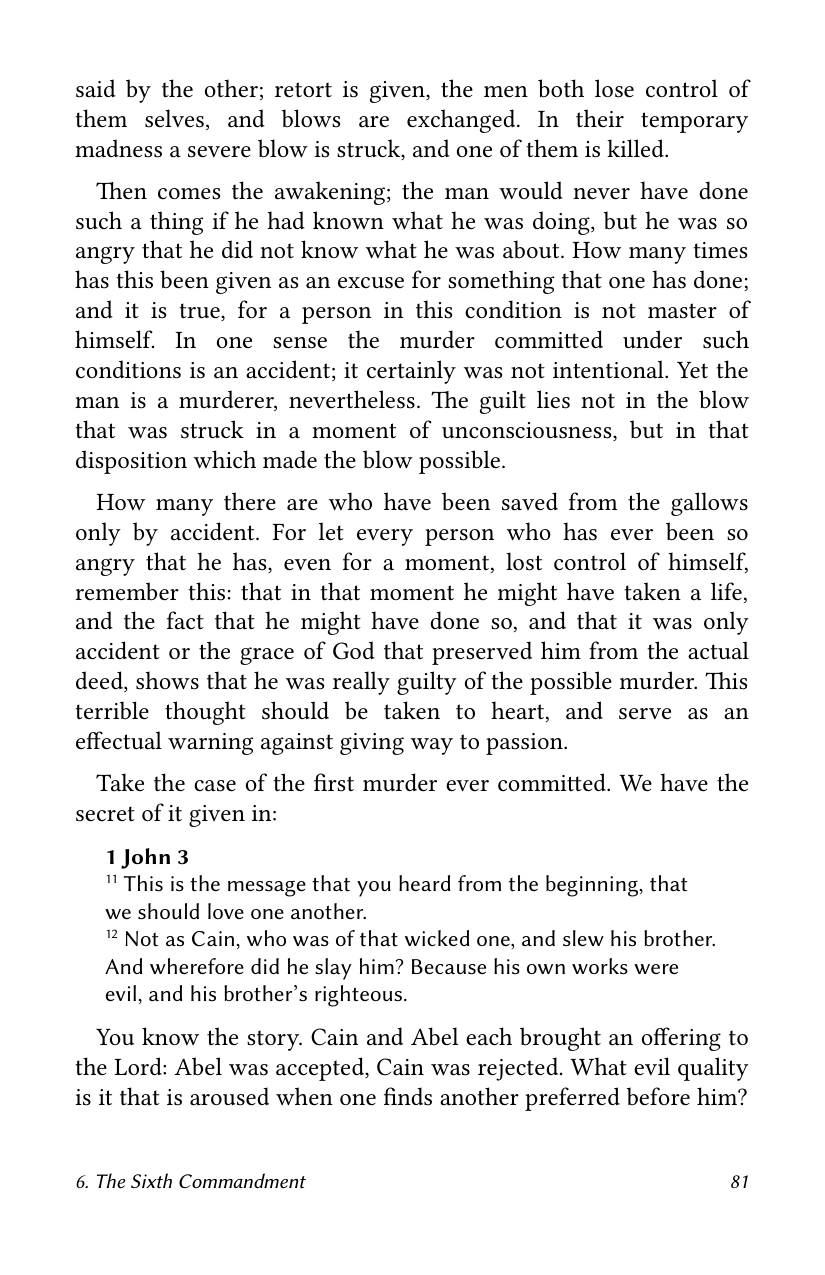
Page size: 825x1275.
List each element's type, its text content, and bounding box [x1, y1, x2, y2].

text 11 This is the message that you heard from the beginning, that we should love one another. [105, 871, 720, 925]
text 12 Not as Cain, who was of that wicked one, and slew his brother. And wherefore did he slay him? Because his own works were evil, and his brother’s righteous. [105, 926, 720, 1007]
text You know the story. Cain and Abel each brought an offering to the Lord: Abel was accepted, Cain was rejected. What evil quality is it that is aroused when one finds another preferred before him? [75, 1023, 750, 1112]
text How many there are who have been saved from the gallows only by accident. For let every person who has ever been so angry that he has, even for a moment, lost control of himself, remember this: that in that moment he might have taken a life, and the fact that he might have done so, and that it was only accident or the grace of God that preserved him from the actual deed, shows that he was really guilty of the possible murder. This terrible thought should be taken to heart, and serve as an effectual warning against giving way to passion. [75, 488, 750, 756]
text Then comes the awakening; the man would never have done such a thing if he had known what he was doing, but he was so angry that he did not know what he was about. How many times has this been given as an excuse for something that one has done; and it is true, for a person in this condition is not master of himself. In one sense the murder committed under such conditions is an accident; it certainly was not intentional. Yet the man is a murderer, nevertheless. The guilt lies not in the blow that was struck in a moment of unconsciousness, but in that disposition which made the blow possible. [75, 177, 750, 474]
text Take the case of the first murder ever committed. We have the secret of it given in: [75, 769, 750, 827]
text said by the other; retort is given, the men both lose control of them selves, and blows are exchanged. In their temporary madness a severe blow is struck, and one of them is killed. [75, 75, 750, 163]
text 1 John 3 [105, 844, 750, 870]
